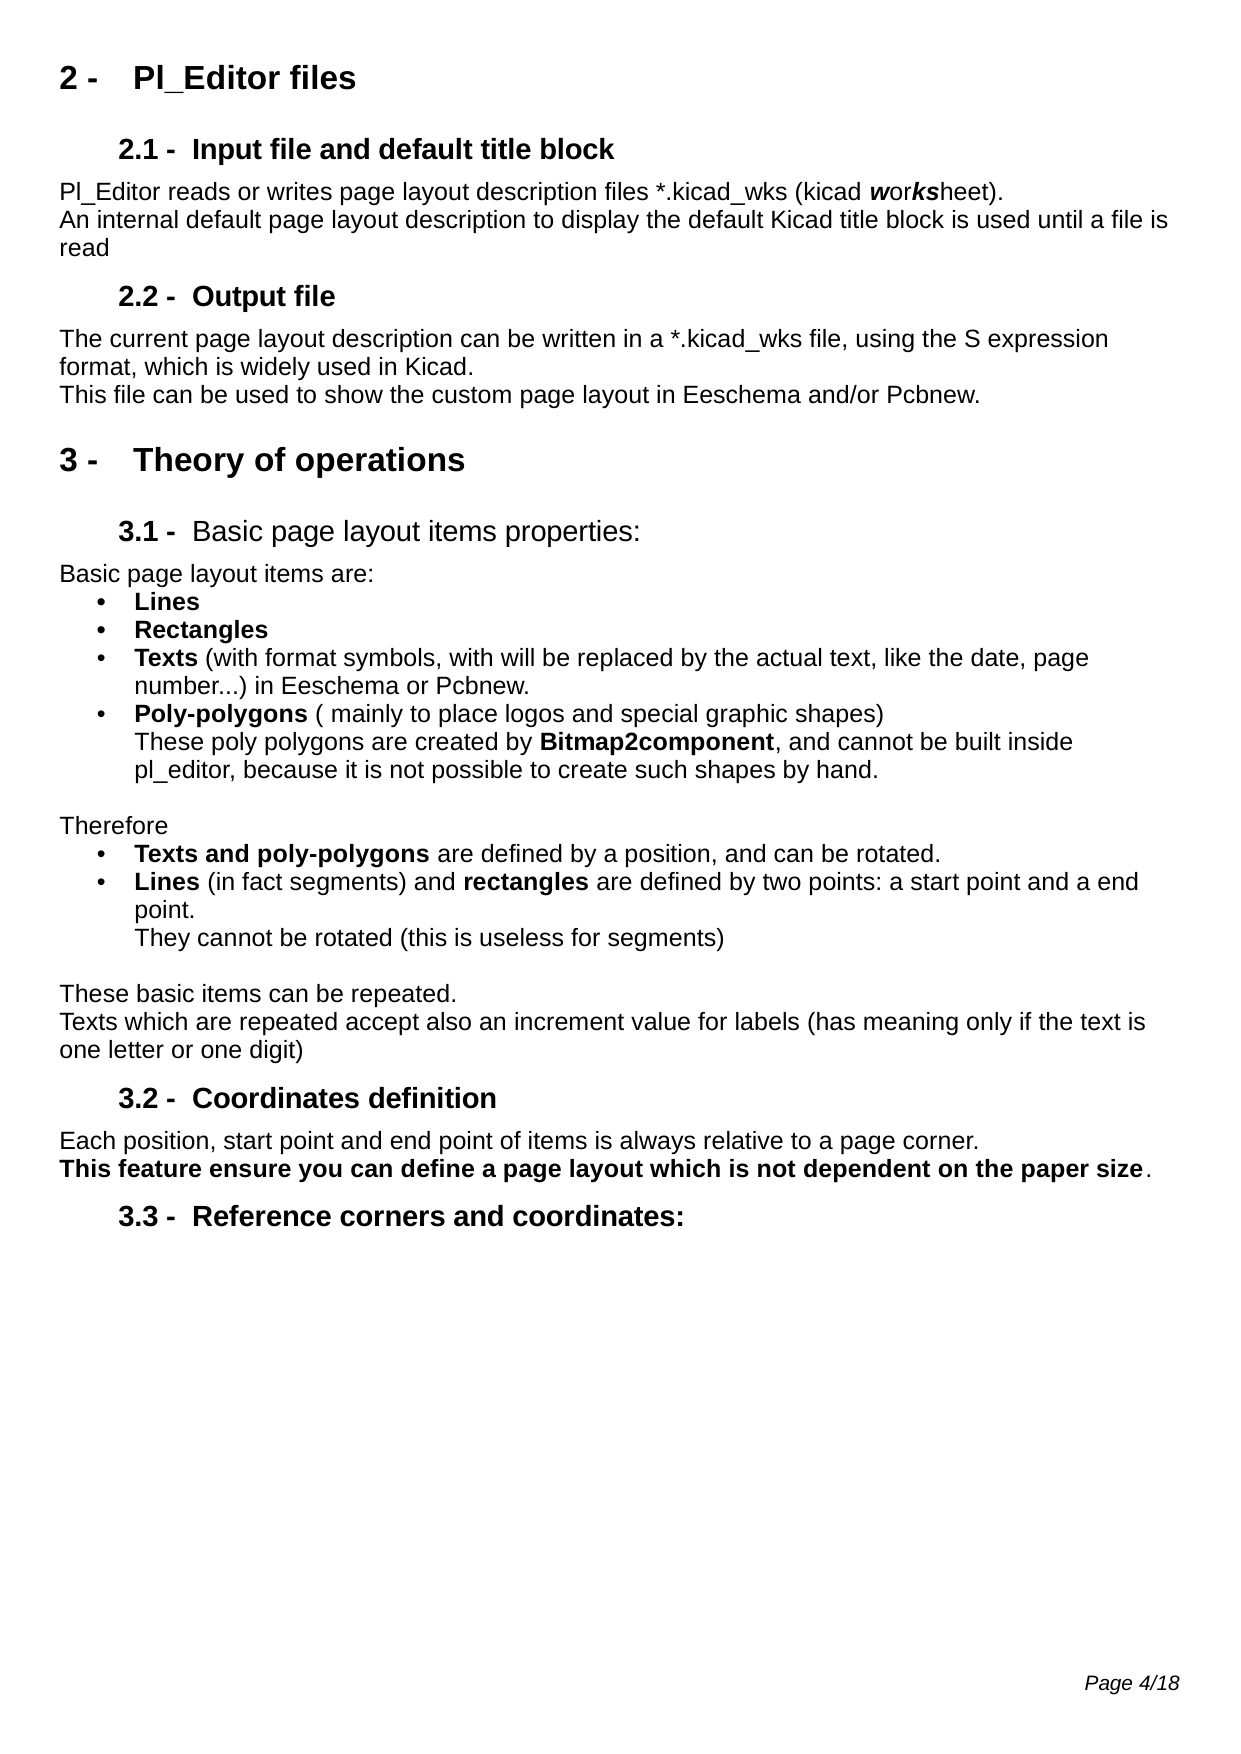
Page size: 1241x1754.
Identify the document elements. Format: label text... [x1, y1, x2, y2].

text An internal default page layout description to display the default Kicad title block is used until a file is read [59, 206, 1181, 262]
text Therefore [59, 812, 1181, 840]
subtitle Coordinates definition [118, 1082, 1181, 1114]
list Texts and poly-polygons are defined by a position, and can be rotated. [97, 840, 1181, 868]
text Pl_Editor reads or writes page layout description files *.kicad_wks (kicad worksheet). [59, 178, 1181, 206]
subtitle Input file and default title block [118, 133, 1181, 166]
list Lines [97, 588, 1181, 616]
text Texts which are repeated accept also an increment value for labels (has meaning only if the text is one letter or one digit) [59, 1008, 1181, 1064]
list Rectangles [97, 616, 1181, 644]
list Lines (in fact segments) and rectangles are defined by two points: a start point and a end point. They cannot be rotated (this is useless for segments) [97, 868, 1181, 952]
text Basic page layout items are: [59, 559, 1181, 588]
text This file can be used to show the custom page layout in Eeschema and/or Pcbnew. [59, 381, 1181, 409]
subtitle Pl_Editor files [59, 59, 1181, 97]
text These basic items can be repeated. [59, 980, 1181, 1008]
subtitle Output file [118, 280, 1181, 312]
subtitle Basic page layout items properties: [118, 515, 1181, 547]
text The current page layout description can be written in a *.kicad_wks file, using the S expression format, which is widely used in Kicad. [59, 325, 1181, 381]
text This feature ensure you can define a page layout which is not dependent on the paper size. [59, 1154, 1181, 1183]
list Texts (with format symbols, with will be replaced by the actual text, like the date, page number...) in Eeschema or Pcbnew. [97, 644, 1181, 700]
list Poly-polygons ( mainly to place logos and special graphic shapes) These poly polygons are created by Bitmap2component, and cannot be built inside pl_editor, because it is not possible to create such shapes by hand. [97, 700, 1181, 784]
text Each position, start point and end point of items is always relative to a page corner. [59, 1127, 1181, 1154]
subtitle Theory of operations [59, 441, 1181, 478]
subtitle Reference corners and coordinates: [118, 1200, 1181, 1233]
